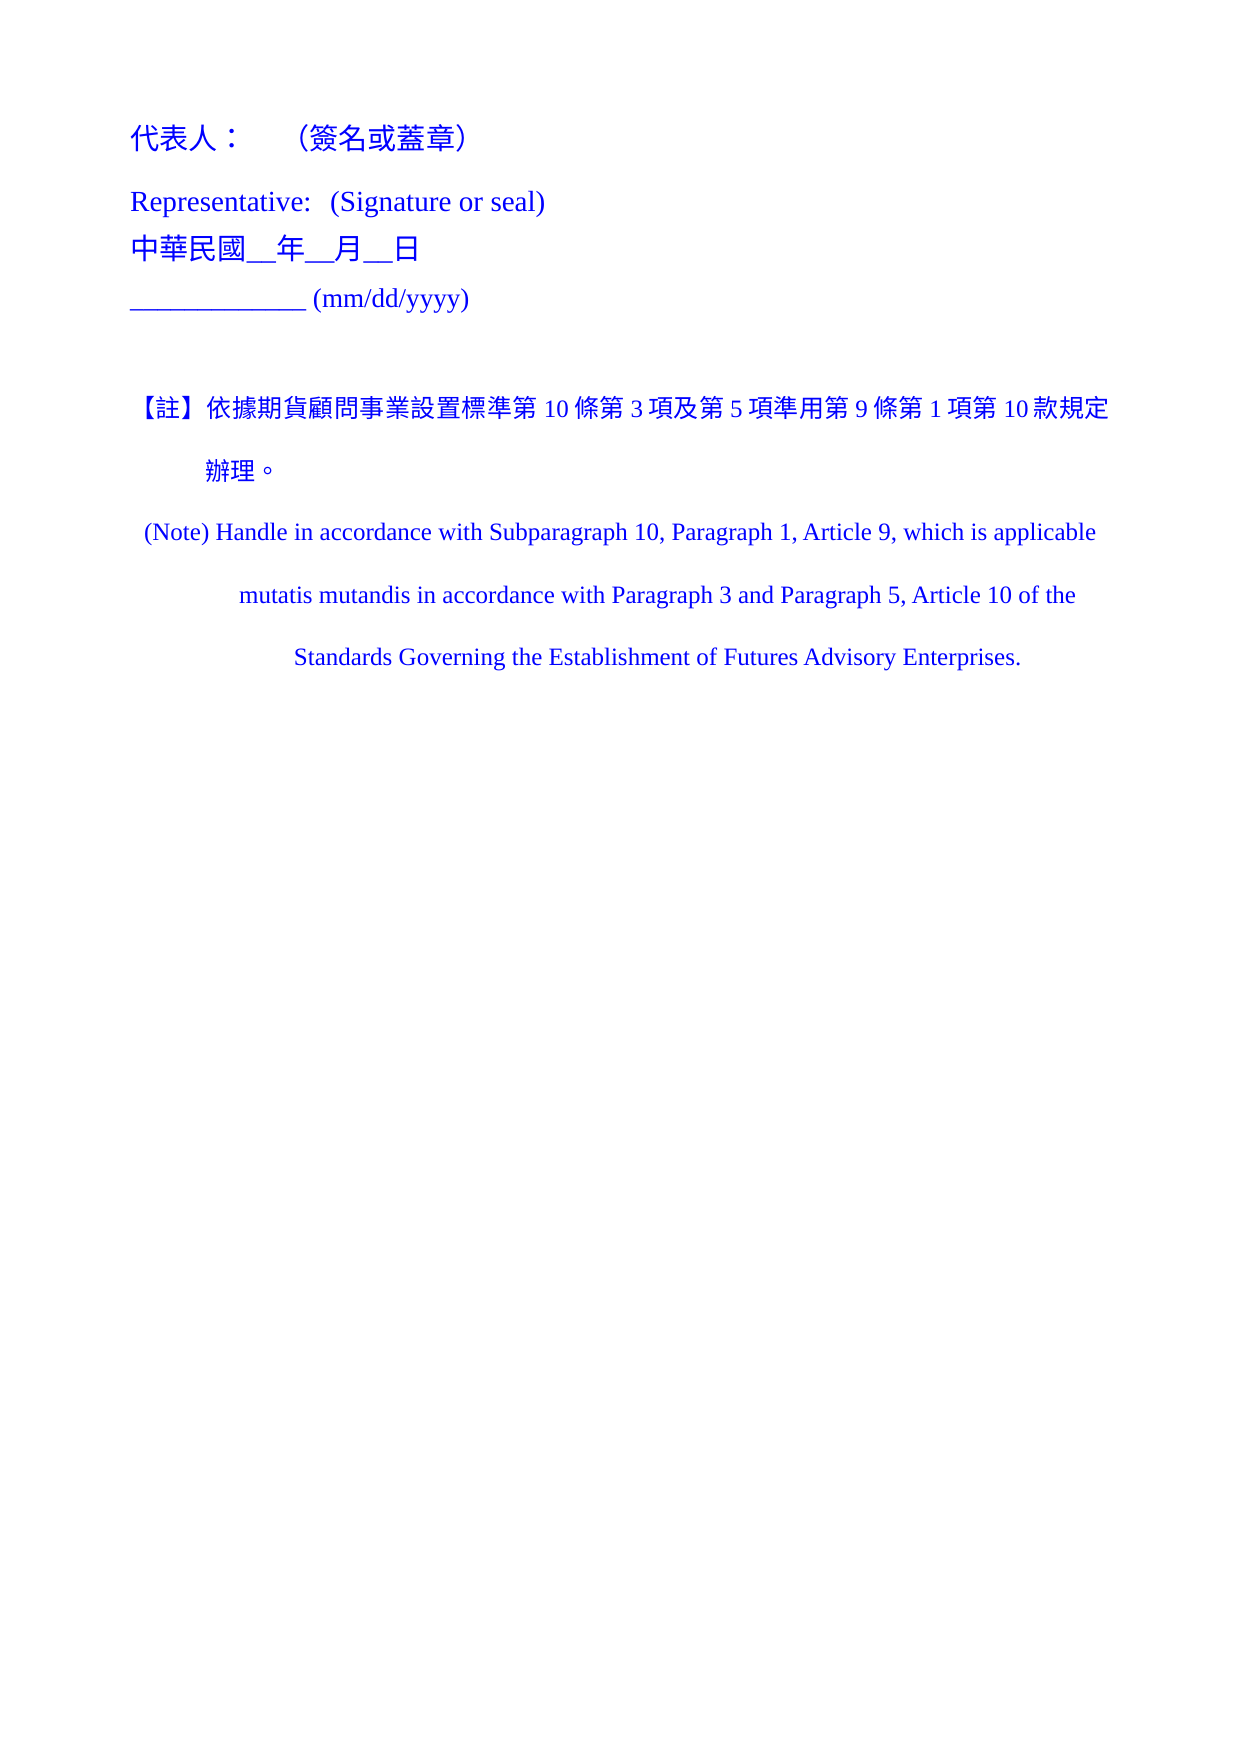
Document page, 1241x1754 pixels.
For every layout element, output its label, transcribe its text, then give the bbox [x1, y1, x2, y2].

text 【註】依據期貨顧問事業設置標準第10條第3項及第5項準用第9條第1項第10款規定辦理。 [130, 365, 1110, 490]
text 代表人： （簽名或蓋章） [130, 96, 1110, 159]
text (Note) Handle in accordance with Subparagraph 10, Paragraph 1, Article 9, which is applicable mutatis mutandis in accordance with Paragraph 3 and Paragraph 5, Article 10 of the Standards Governing the Establishment of Futures Advisory Enterprises. [130, 490, 1110, 677]
text _____________ (mm/dd/yyyy) [130, 269, 1110, 317]
text 中華民國__年__月__日 [130, 221, 1110, 269]
text Representative: (Signature or seal) [130, 159, 1110, 221]
